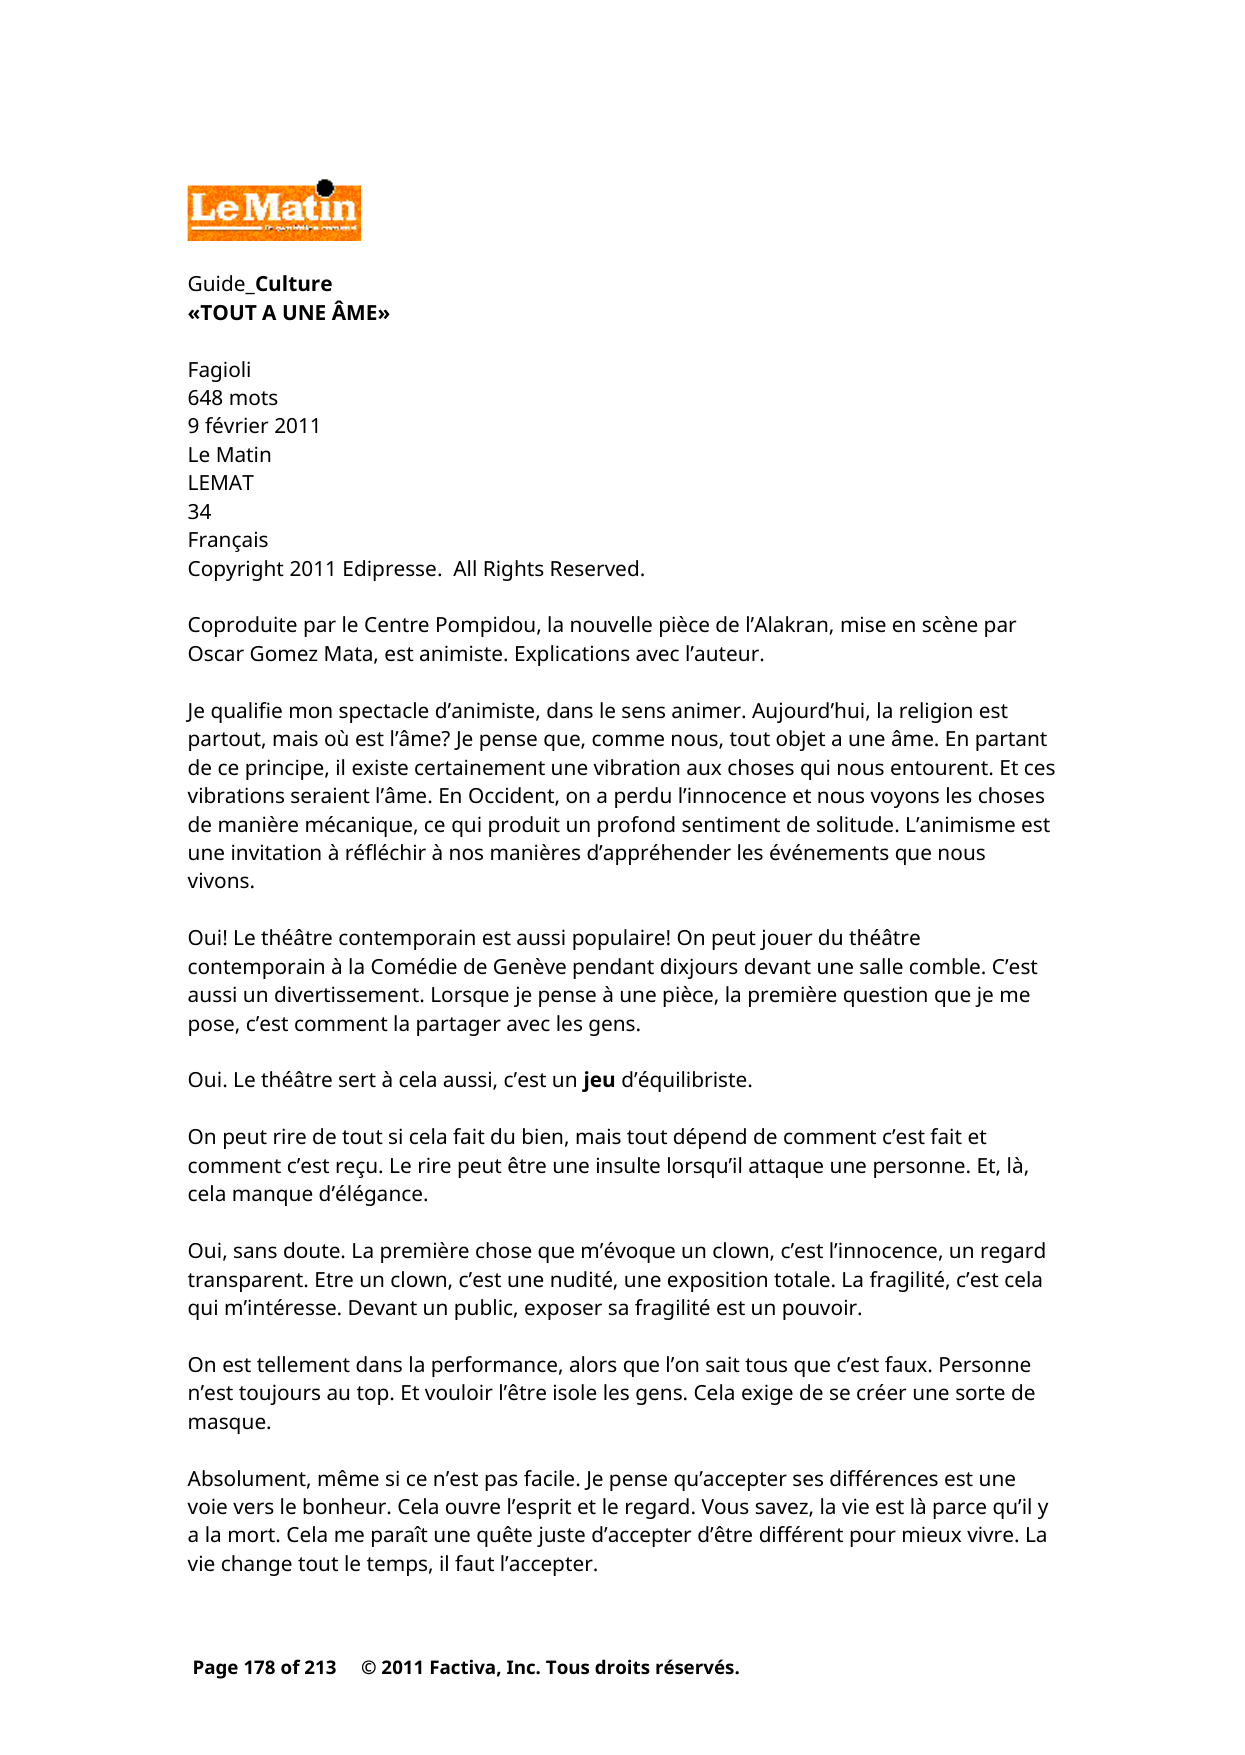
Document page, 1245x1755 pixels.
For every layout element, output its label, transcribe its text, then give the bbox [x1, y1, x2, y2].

text 9 février 2011 [187, 412, 1057, 440]
text On est tellement dans la performance, alors que l’on sait tous que c’est faux. Personne n’est toujours au top. Et vouloir l’être isole les gens. Cela exige de se créer une sorte de masque. [187, 1350, 1057, 1435]
text 648 mots [187, 383, 1057, 412]
text «TOUT A UNE ÂME» [187, 298, 1057, 326]
text Oui, sans doute. La première chose que m’évoque un clown, c’est l’innocence, un regard transparent. Etre un clown, c’est une nudité, une exposition totale. La fragilité, c’est cela qui m’intéresse. Devant un public, exposer sa fragilité est un pouvoir. [187, 1236, 1057, 1322]
text On peut rire de tout si cela fait du bien, mais tout dépend de comment c’est fait et comment c’est reçu. Le rire peut être une insulte lorsqu’il attaque une personne. Et, là, cela manque d’élégance. [187, 1122, 1057, 1208]
text Le Matin [187, 440, 1057, 468]
text 34 [187, 497, 1057, 525]
text Je qualifie mon spectacle d’animiste, dans le sens animer. Aujourd’hui, la religion est partout, mais où est l’âme? Je pense que, comme nous, tout objet a une âme. En partant de ce principe, il existe certainement une vibration aux choses qui nous entourent. Et ces vibrations seraient l’âme. En Occident, on a perdu l’innocence et nous voyons les choses de manière mécanique, ce qui produit un profond sentiment de solitude. L’animisme est une invitation à réfléchir à nos manières d’appréhender les événements que nous vivons. [187, 696, 1057, 895]
picture [187, 178, 361, 241]
text Absolument, même si ce n’est pas facile. Je pense qu’accepter ses différences est une voie vers le bonheur. Cela ouvre l’esprit et le regard. Vous savez, la vie est là parce qu’il y a la mort. Cela me paraît une quête juste d’accepter d’être différent pour mieux vivre. La vie change tout le temps, il faut l’accepter. [187, 1464, 1057, 1577]
text Oui! Le théâtre contemporain est aussi populaire! On peut jouer du théâtre contemporain à la Comédie de Genève pendant dixjours devant une salle comble. C’est aussi un divertissement. Lorsque je pense à une pièce, la première question que je me pose, c’est comment la partager avec les gens. [187, 923, 1057, 1037]
text Guide_Culture [187, 269, 1057, 298]
text Coproduite par le Centre Pompidou, la nouvelle pièce de l’Alakran, mise en scène par Oscar Gomez Mata, est animiste. Explications avec l’auteur. [187, 611, 1057, 667]
text Français [187, 525, 1057, 554]
text Oui. Le théâtre sert à cela aussi, c’est un jeu d’équilibriste. [187, 1066, 1057, 1094]
text LEMAT [187, 468, 1057, 497]
text Fagioli [187, 355, 1057, 383]
text Copyright 2011 Edipresse. All Rights Reserved. [187, 554, 1057, 582]
